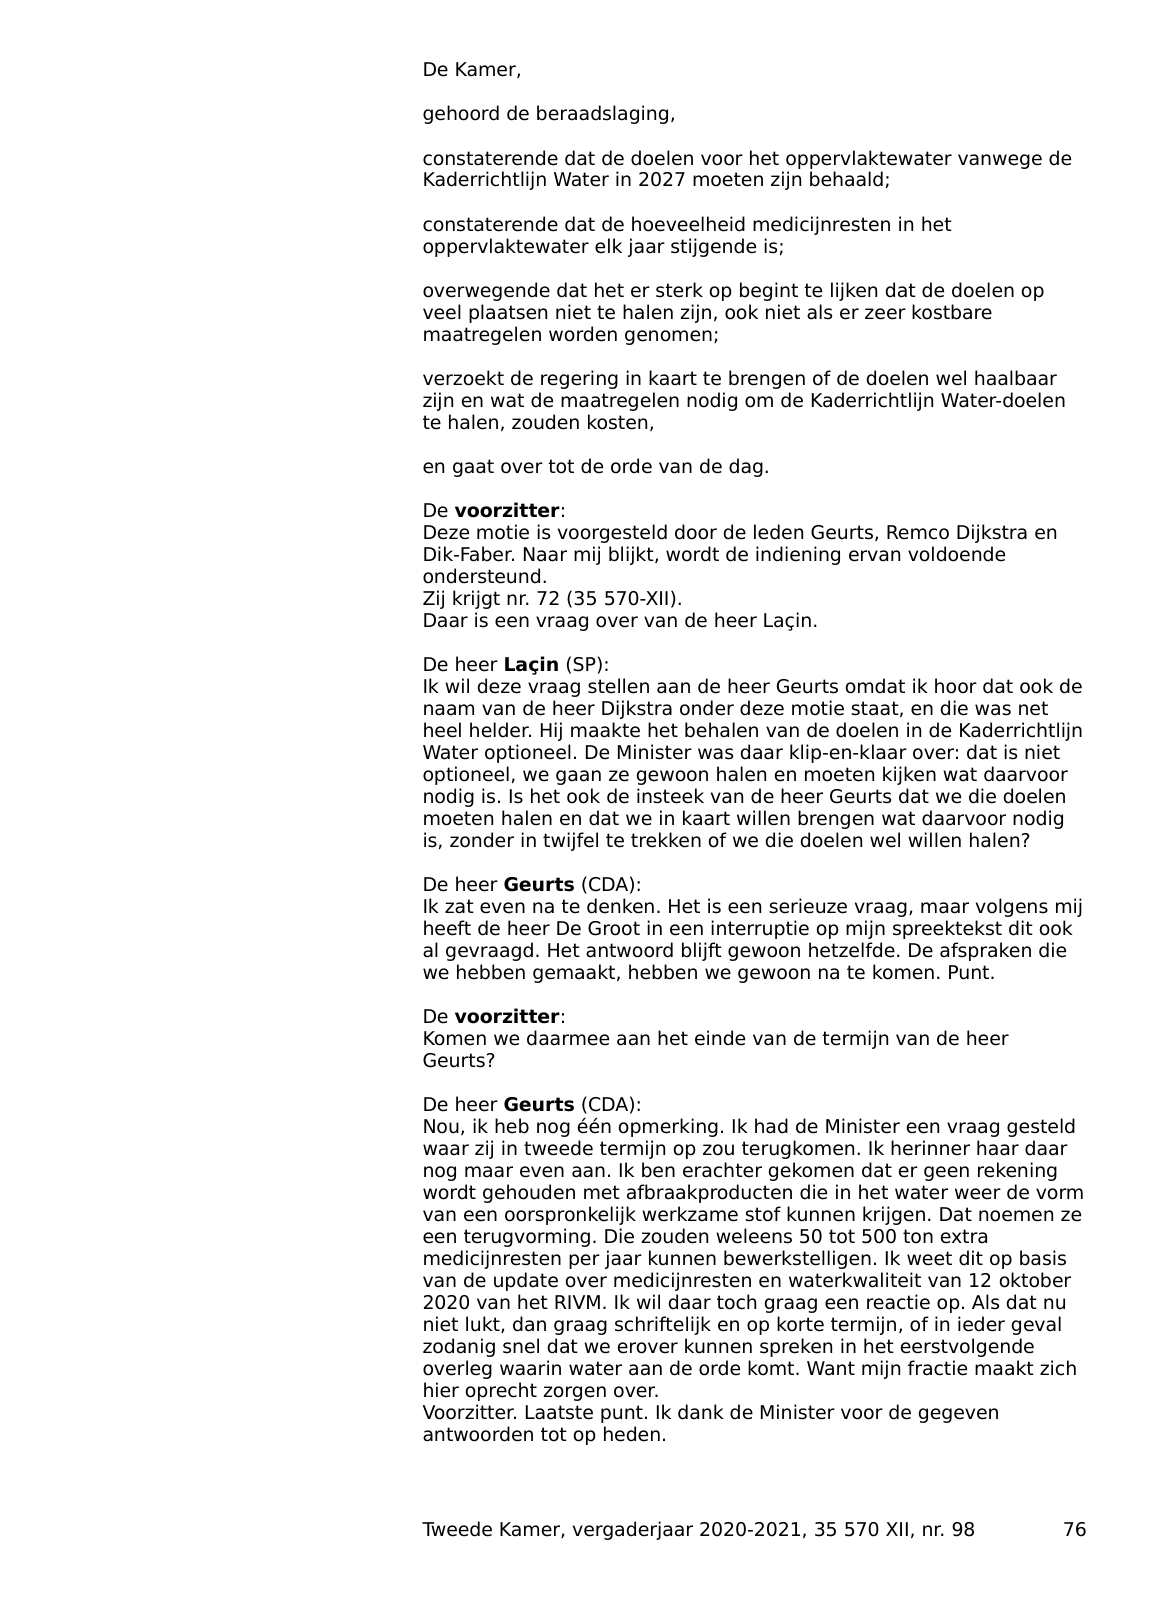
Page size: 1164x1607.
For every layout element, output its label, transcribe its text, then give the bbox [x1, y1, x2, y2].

text Voorzitter. Laatste punt. Ik dank de Minister voor de gegeven antwoorden tot op heden. [422, 1402, 1087, 1446]
text constaterende dat de doelen voor het oppervlaktewater vanwege de Kaderrichtlijn Water in 2027 moeten zijn behaald; [422, 147, 1087, 191]
text gehoord de beraadslaging, [422, 103, 1087, 125]
text Zij krijgt nr. 72 (35 570-XII). [422, 588, 1087, 610]
text De voorzitter: [422, 1006, 1087, 1028]
text De voorzitter: [422, 500, 1087, 522]
text Daar is een vraag over van de heer Laçin. [422, 610, 1087, 632]
text Ik zat even na te denken. Het is een serieuze vraag, maar volgens mij heeft de heer De Groot in een interruptie op mijn spreektekst dit ook al gevraagd. Het antwoord blijft gewoon hetzelfde. De afspraken die we hebben gemaakt, hebben we gewoon na te komen. Punt. [422, 896, 1087, 984]
text verzoekt de regering in kaart te brengen of de doelen wel haalbaar zijn en wat de maatregelen nodig om de Kaderrichtlijn Water-doelen te halen, zouden kosten, [422, 368, 1087, 434]
text Nou, ik heb nog één opmerking. Ik had de Minister een vraag gesteld waar zij in tweede termijn op zou terugkomen. Ik herinner haar daar nog maar even aan. Ik ben erachter gekomen dat er geen rekening wordt gehouden met afbraakproducten die in het water weer de vorm van een oorspronkelijk werkzame stof kunnen krijgen. Dat noemen ze een terugvorming. Die zouden weleens 50 tot 500 ton extra medicijnresten per jaar kunnen bewerkstelligen. Ik weet dit op basis van de update over medicijnresten en waterkwaliteit van 12 oktober 2020 van het RIVM. Ik wil daar toch graag een reactie op. Als dat nu niet lukt, dan graag schriftelijk en op korte termijn, of in ieder geval zodanig snel dat we erover kunnen spreken in het eerstvolgende overleg waarin water aan de orde komt. Want mijn fractie maakt zich hier oprecht zorgen over. [422, 1116, 1087, 1402]
text De heer Geurts (CDA): [422, 1094, 1087, 1116]
text Ik wil deze vraag stellen aan de heer Geurts omdat ik hoor dat ook de naam van de heer Dijkstra onder deze motie staat, en die was net heel helder. Hij maakte het behalen van de doelen in de Kaderrichtlijn Water optioneel. De Minister was daar klip-en-klaar over: dat is niet optioneel, we gaan ze gewoon halen en moeten kijken wat daarvoor nodig is. Is het ook de insteek van de heer Geurts dat we die doelen moeten halen en dat we in kaart willen brengen wat daarvoor nodig is, zonder in twijfel te trekken of we die doelen wel willen halen? [422, 676, 1087, 852]
text Komen we daarmee aan het einde van de termijn van de heer Geurts? [422, 1028, 1087, 1072]
text en gaat over tot de orde van de dag. [422, 456, 1087, 478]
text De Kamer, [422, 59, 1087, 81]
text De heer Laçin (SP): [422, 654, 1087, 676]
text Deze motie is voorgesteld door de leden Geurts, Remco Dijkstra en Dik-Faber. Naar mij blijkt, wordt de indiening ervan voldoende ondersteund. [422, 522, 1087, 588]
text overwegende dat het er sterk op begint te lijken dat de doelen op veel plaatsen niet te halen zijn, ook niet als er zeer kostbare maatregelen worden genomen; [422, 280, 1087, 346]
text De heer Geurts (CDA): [422, 874, 1087, 896]
text constaterende dat de hoeveelheid medicijnresten in het oppervlaktewater elk jaar stijgende is; [422, 213, 1087, 257]
